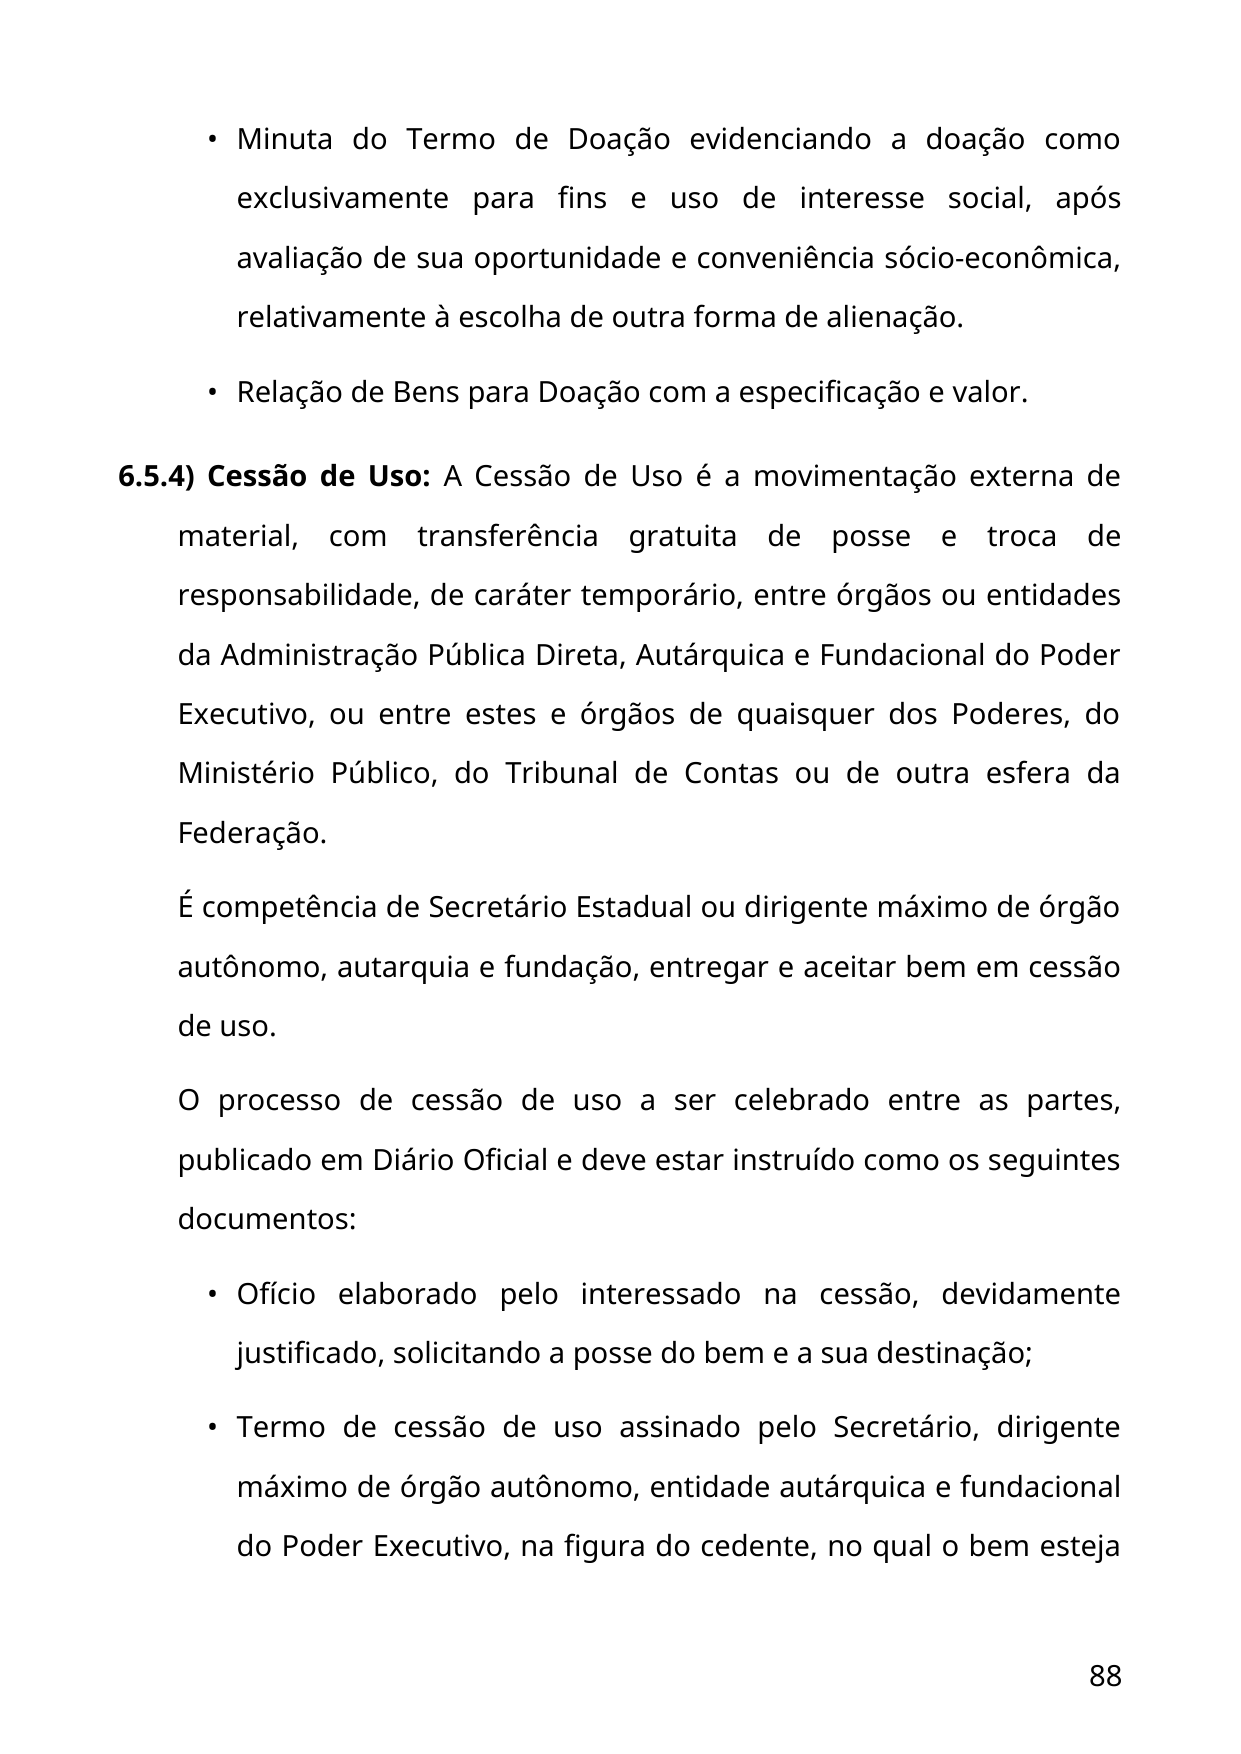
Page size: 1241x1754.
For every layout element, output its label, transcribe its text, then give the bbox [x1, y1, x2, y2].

text • Minuta do Termo de Doação evidenciando a doação como exclusivamente para fins e uso de interesse social, após avaliação de sua oportunidade e conveniência sócio-econômica, relativamente à escolha de outra forma de alienação. [207, 118, 1122, 336]
text • Ofício elaborado pelo interessado na cessão, devidamente justificado, solicitando a posse do bem e a sua destinação; [207, 1273, 1122, 1372]
text • Termo de cessão de uso assinado pelo Secretário, dirigente máximo de órgão autônomo, entidade autárquica e fundacional do Poder Executivo, na figura do cedente, no qual o bem esteja [207, 1407, 1122, 1565]
text • Relação de Bens para Doação com a especificação e valor. [207, 371, 1122, 411]
text O processo de cessão de uso a ser celebrado entre as partes, publicado em Diário Oficial e deve estar instruído como os seguintes documentos: [177, 1080, 1122, 1238]
text É competência de Secretário Estadual ou dirigente máximo de órgão autônomo, autarquia e fundação, entregar e aceitar bem em cessão de uso. [177, 886, 1122, 1045]
text 6.5.4) Cessão de Uso: A Cessão de Uso é a movimentação externa de material, com transferência gratuita de posse e troca de responsabilidade, de caráter temporário, entre órgãos ou entidades da Administração Pública Direta, Autárquica e Fundacional do Poder Executivo, ou entre estes e órgãos de quaisquer dos Poderes, do Ministério Público, do Tribunal de Contas ou de outra esfera da Federação. [118, 455, 1122, 852]
